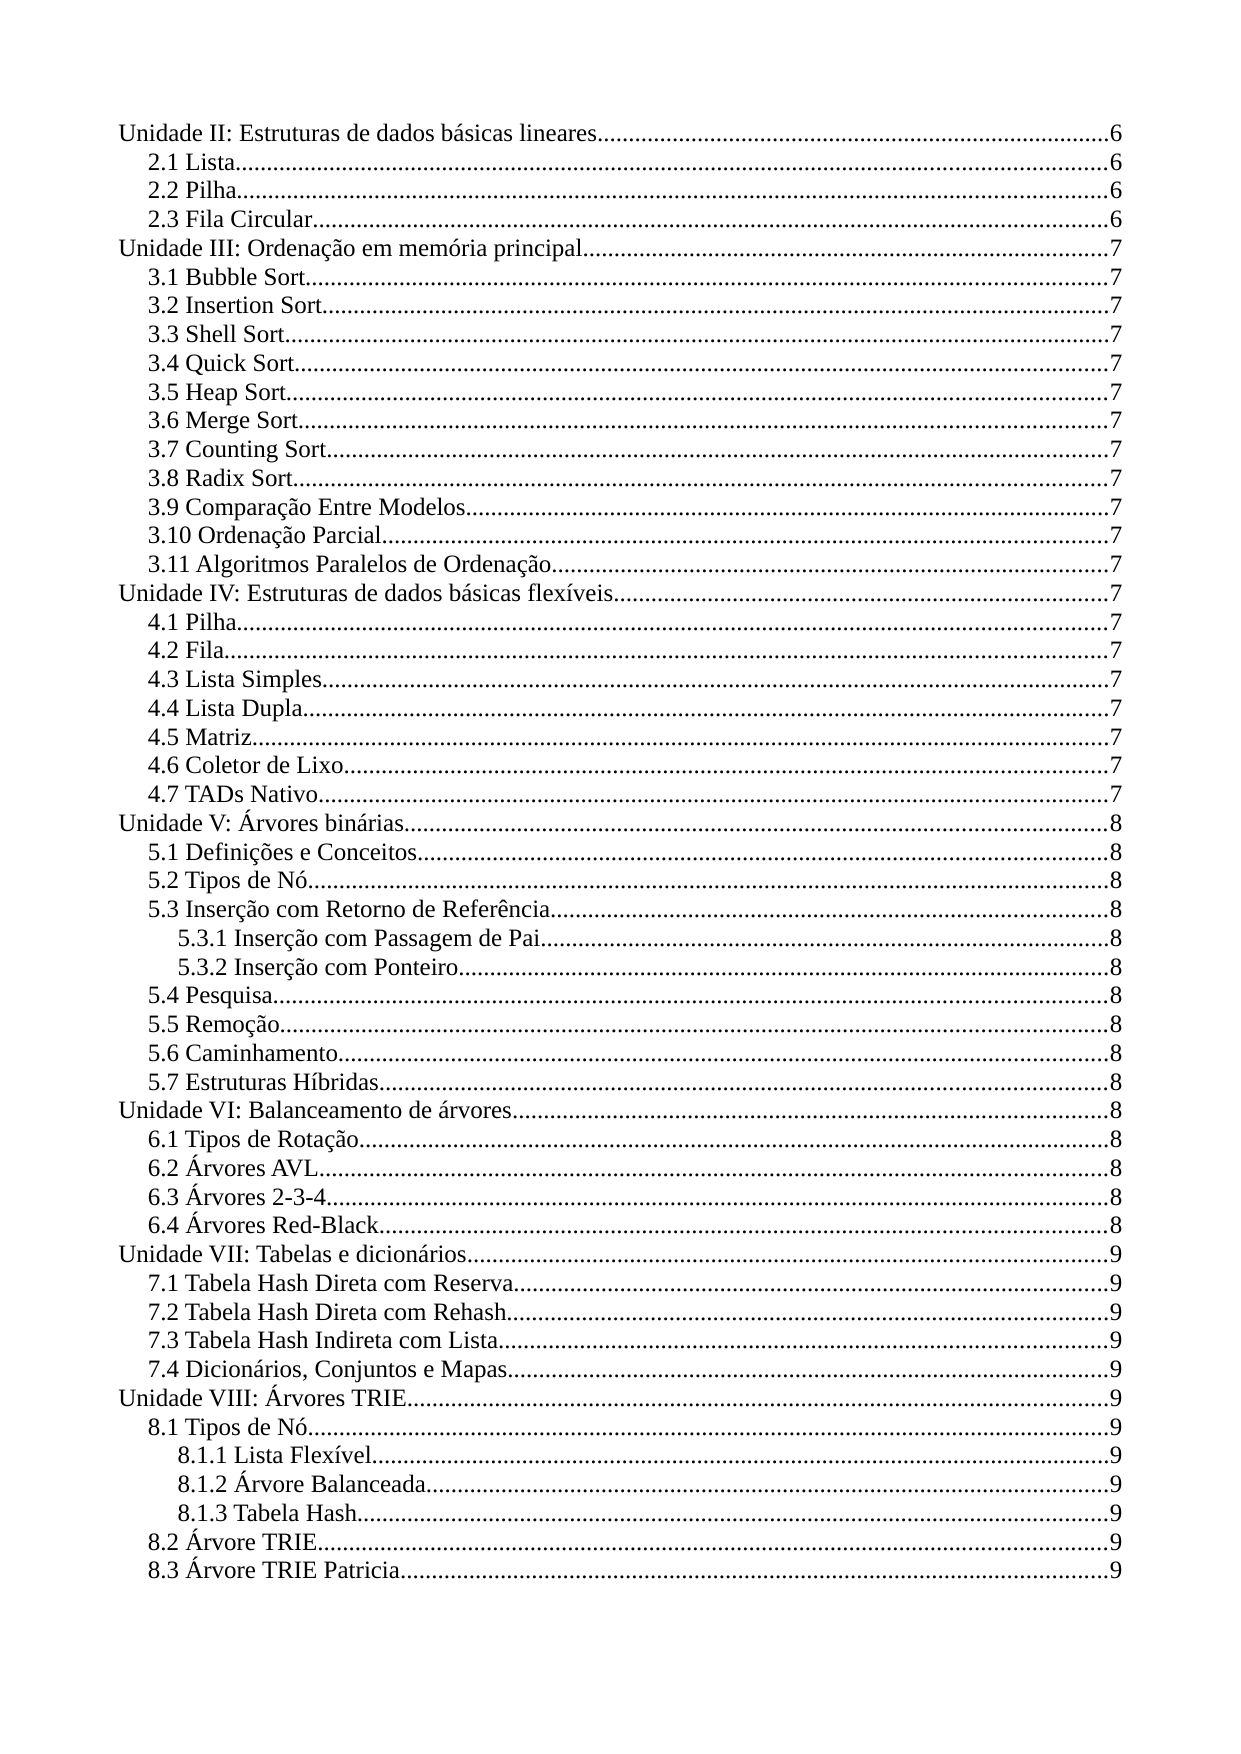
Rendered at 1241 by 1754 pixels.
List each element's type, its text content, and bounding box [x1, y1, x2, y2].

text 6.4 Árvores Red-Black 8 [148, 1211, 1122, 1239]
text 3.9 Comparação Entre Modelos 7 [148, 492, 1122, 521]
text 7.2 Tabela Hash Direta com Rehash 9 [148, 1297, 1122, 1326]
text 3.7 Counting Sort 7 [148, 434, 1122, 463]
text 6.2 Árvores AVL 8 [148, 1153, 1122, 1182]
text 6.1 Tipos de Rotação 8 [148, 1124, 1122, 1153]
text 3.2 Insertion Sort 7 [148, 291, 1122, 319]
text 5.3 Inserção com Retorno de Referência 8 [148, 894, 1122, 923]
text 8.1 Tipos de Nó 9 [148, 1412, 1122, 1441]
text 3.1 Bubble Sort 7 [148, 262, 1122, 291]
text 3.4 Quick Sort 7 [148, 348, 1122, 377]
text Unidade VIII: Árvores TRIE 9 [118, 1383, 1122, 1412]
text 4.5 Matriz 7 [148, 722, 1122, 751]
text 4.4 Lista Dupla 7 [148, 693, 1122, 722]
text 7.1 Tabela Hash Direta com Reserva 9 [148, 1268, 1122, 1297]
text 4.3 Lista Simples 7 [148, 664, 1122, 693]
text 8.1.3 Tabela Hash 9 [177, 1498, 1122, 1527]
text 5.6 Caminhamento 8 [148, 1038, 1122, 1067]
text 3.8 Radix Sort 7 [148, 463, 1122, 492]
text 5.3.1 Inserção com Passagem de Pai 8 [177, 923, 1122, 952]
text 5.2 Tipos de Nó 8 [148, 866, 1122, 894]
text 7.4 Dicionários, Conjuntos e Mapas 9 [148, 1354, 1122, 1383]
text 5.7 Estruturas Híbridas 8 [148, 1067, 1122, 1096]
text 6.3 Árvores 2-3-4 8 [148, 1182, 1122, 1211]
text 3.11 Algoritmos Paralelos de Ordenação 7 [148, 549, 1122, 578]
text 2.3 Fila Circular 6 [148, 204, 1122, 233]
text Unidade II: Estruturas de dados básicas lineares 6 [118, 118, 1122, 147]
text 8.1.1 Lista Flexível 9 [177, 1441, 1122, 1469]
text 4.2 Fila 7 [148, 636, 1122, 664]
text 4.1 Pilha 7 [148, 607, 1122, 636]
text 4.7 TADs Nativo 7 [148, 779, 1122, 808]
text 8.2 Árvore TRIE 9 [148, 1527, 1122, 1556]
text 5.4 Pesquisa 8 [148, 981, 1122, 1009]
text Unidade III: Ordenação em memória principal 7 [118, 233, 1122, 262]
text 8.3 Árvore TRIE Patricia 9 [148, 1556, 1122, 1584]
text 3.5 Heap Sort 7 [148, 377, 1122, 406]
text 5.5 Remoção 8 [148, 1009, 1122, 1038]
text Unidade V: Árvores binárias 8 [118, 808, 1122, 837]
text Unidade IV: Estruturas de dados básicas flexíveis 7 [118, 578, 1122, 607]
text 3.6 Merge Sort 7 [148, 406, 1122, 434]
text 2.2 Pilha 6 [148, 176, 1122, 204]
text 3.3 Shell Sort 7 [148, 319, 1122, 348]
text 5.3.2 Inserção com Ponteiro 8 [177, 952, 1122, 981]
text 4.6 Coletor de Lixo 7 [148, 751, 1122, 779]
text Unidade VII: Tabelas e dicionários 9 [118, 1239, 1122, 1268]
text 5.1 Definições e Conceitos 8 [148, 837, 1122, 866]
text 8.1.2 Árvore Balanceada 9 [177, 1469, 1122, 1498]
text 7.3 Tabela Hash Indireta com Lista 9 [148, 1326, 1122, 1354]
text 2.1 Lista 6 [148, 147, 1122, 176]
text 3.10 Ordenação Parcial 7 [148, 521, 1122, 549]
text Unidade VI: Balanceamento de árvores 8 [118, 1096, 1122, 1124]
